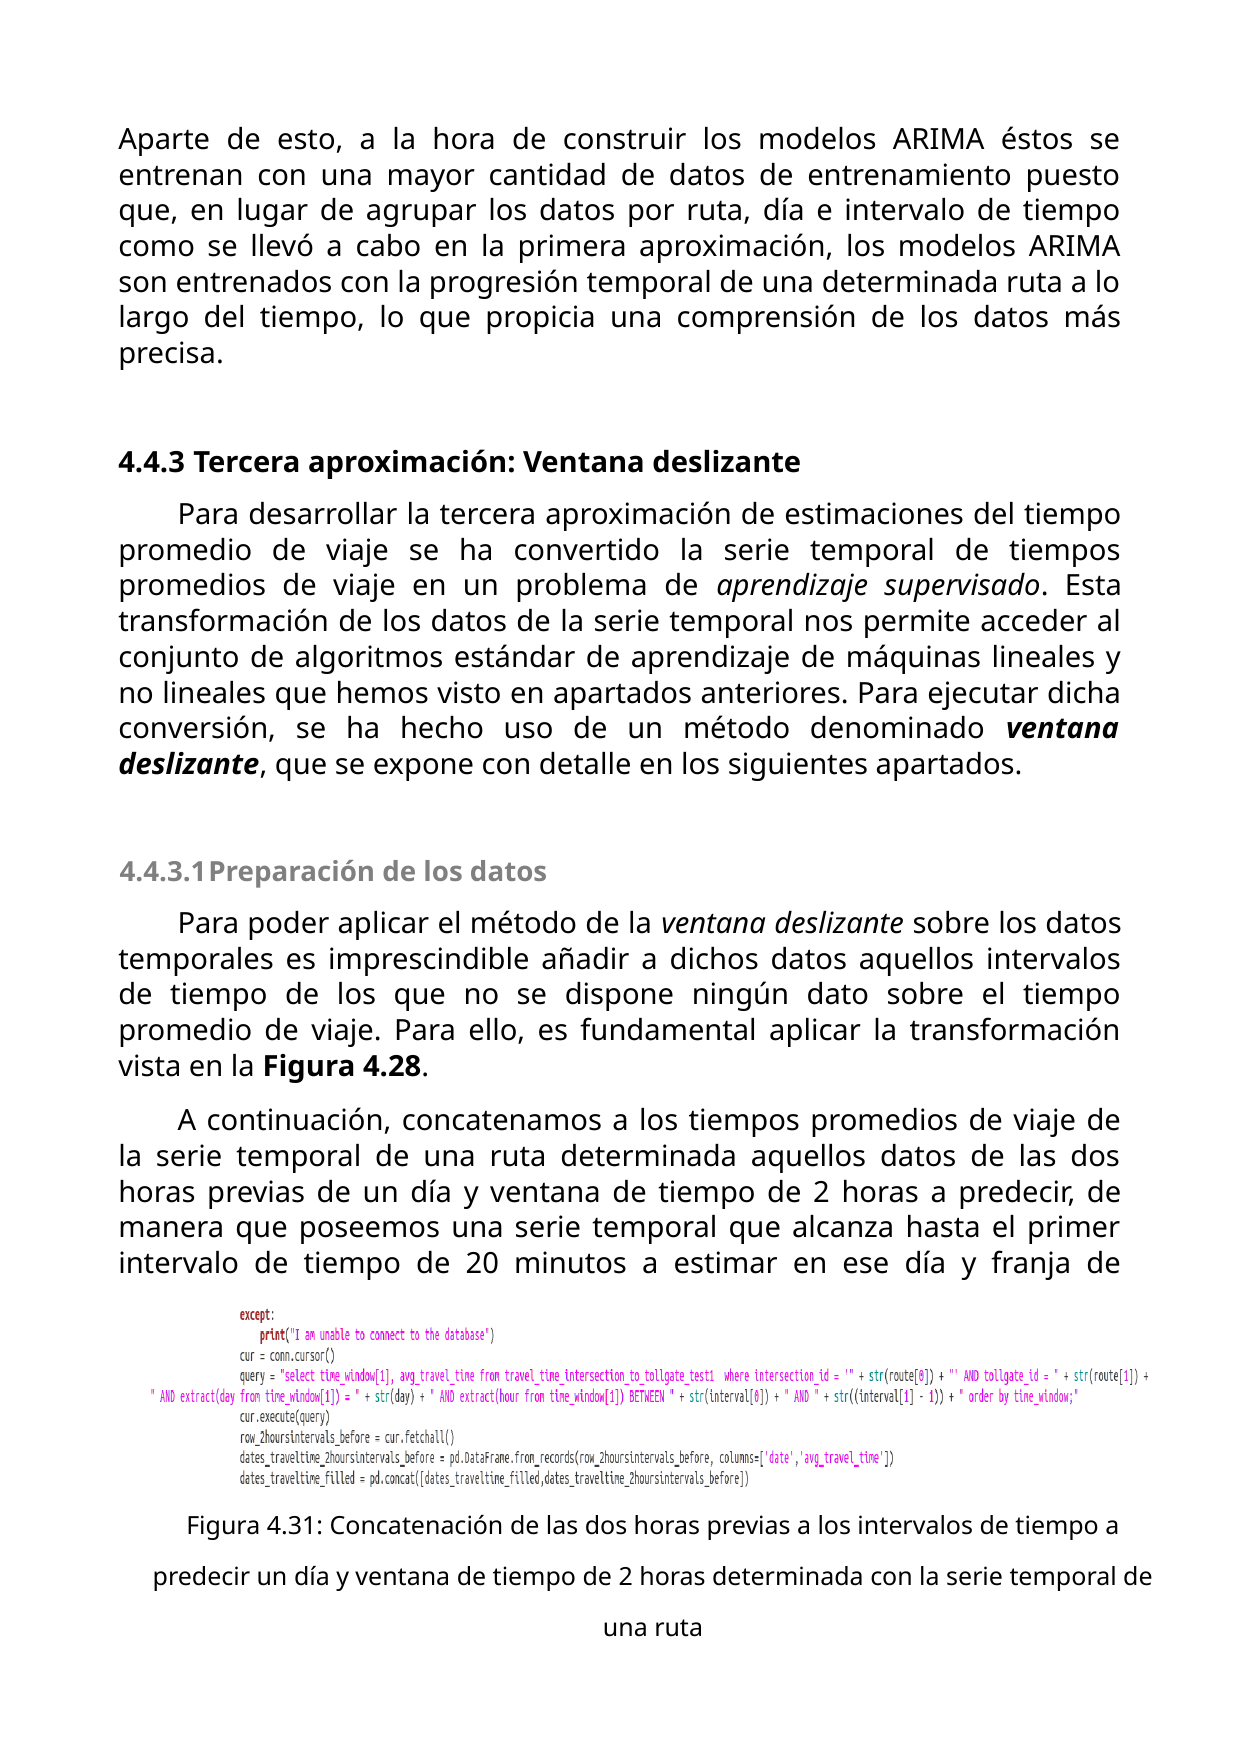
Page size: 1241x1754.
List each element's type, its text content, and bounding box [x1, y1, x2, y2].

text Para desarrollar la tercera aproximación de estimaciones del tiempo promedio de viaje se ha convertido la serie temporal de tiempos promedios de viaje en un problema de aprendizaje supervisado. Esta transformación de los datos de la serie temporal nos permite acceder al conjunto de algoritmos estándar de aprendizaje de máquinas lineales y no lineales que hemos visto en apartados anteriores. Para ejecutar dicha conversión, se ha hecho uso de un método denominado ventana deslizante, que se expone con detalle en los siguientes apartados. [118, 493, 1122, 783]
text Aparte de esto, a la hora de construir los modelos ARIMA éstos se entrenan con una mayor cantidad de datos de entrenamiento puesto que, en lugar de agrupar los datos por ruta, día e intervalo de tiempo como se llevó a cabo en la primera aproximación, los modelos ARIMA son entrenados con la progresión temporal de una determinada ruta a lo largo del tiempo, lo que propicia una comprensión de los datos más precisa. [118, 118, 1122, 372]
text [138, 1296, 1168, 1309]
text Figura 4.31: Concatenación de las dos horas previas a los intervalos de tiempo a predecir un día y ventana de tiempo de 2 horas determinada con la serie temporal de una ruta [138, 1491, 1168, 1644]
text Para poder aplicar el método de la ventana deslizante sobre los datos temporales es imprescindible añadir a dichos datos aquellos intervalos de tiempo de los que no se dispone ningún dato sobre el tiempo promedio de viaje. Para ello, es fundamental aplicar la transformación vista en la Figura 4.28. [118, 902, 1122, 1085]
text A continuación, concatenamos a los tiempos promedios de viaje de la serie temporal de una ruta determinada aquellos datos de las dos horas previas de un día y ventana de tiempo de 2 horas a predecir, de manera que poseemos una serie temporal que alcanza hasta el primer intervalo de tiempo de 20 minutos a estimar en ese día y franja de [118, 1099, 1122, 1282]
picture [150, 1308, 1155, 1491]
subtitle Tercera aproximación: Ventana deslizante [118, 441, 1122, 481]
subtitle Preparación de los datos [119, 852, 1122, 890]
